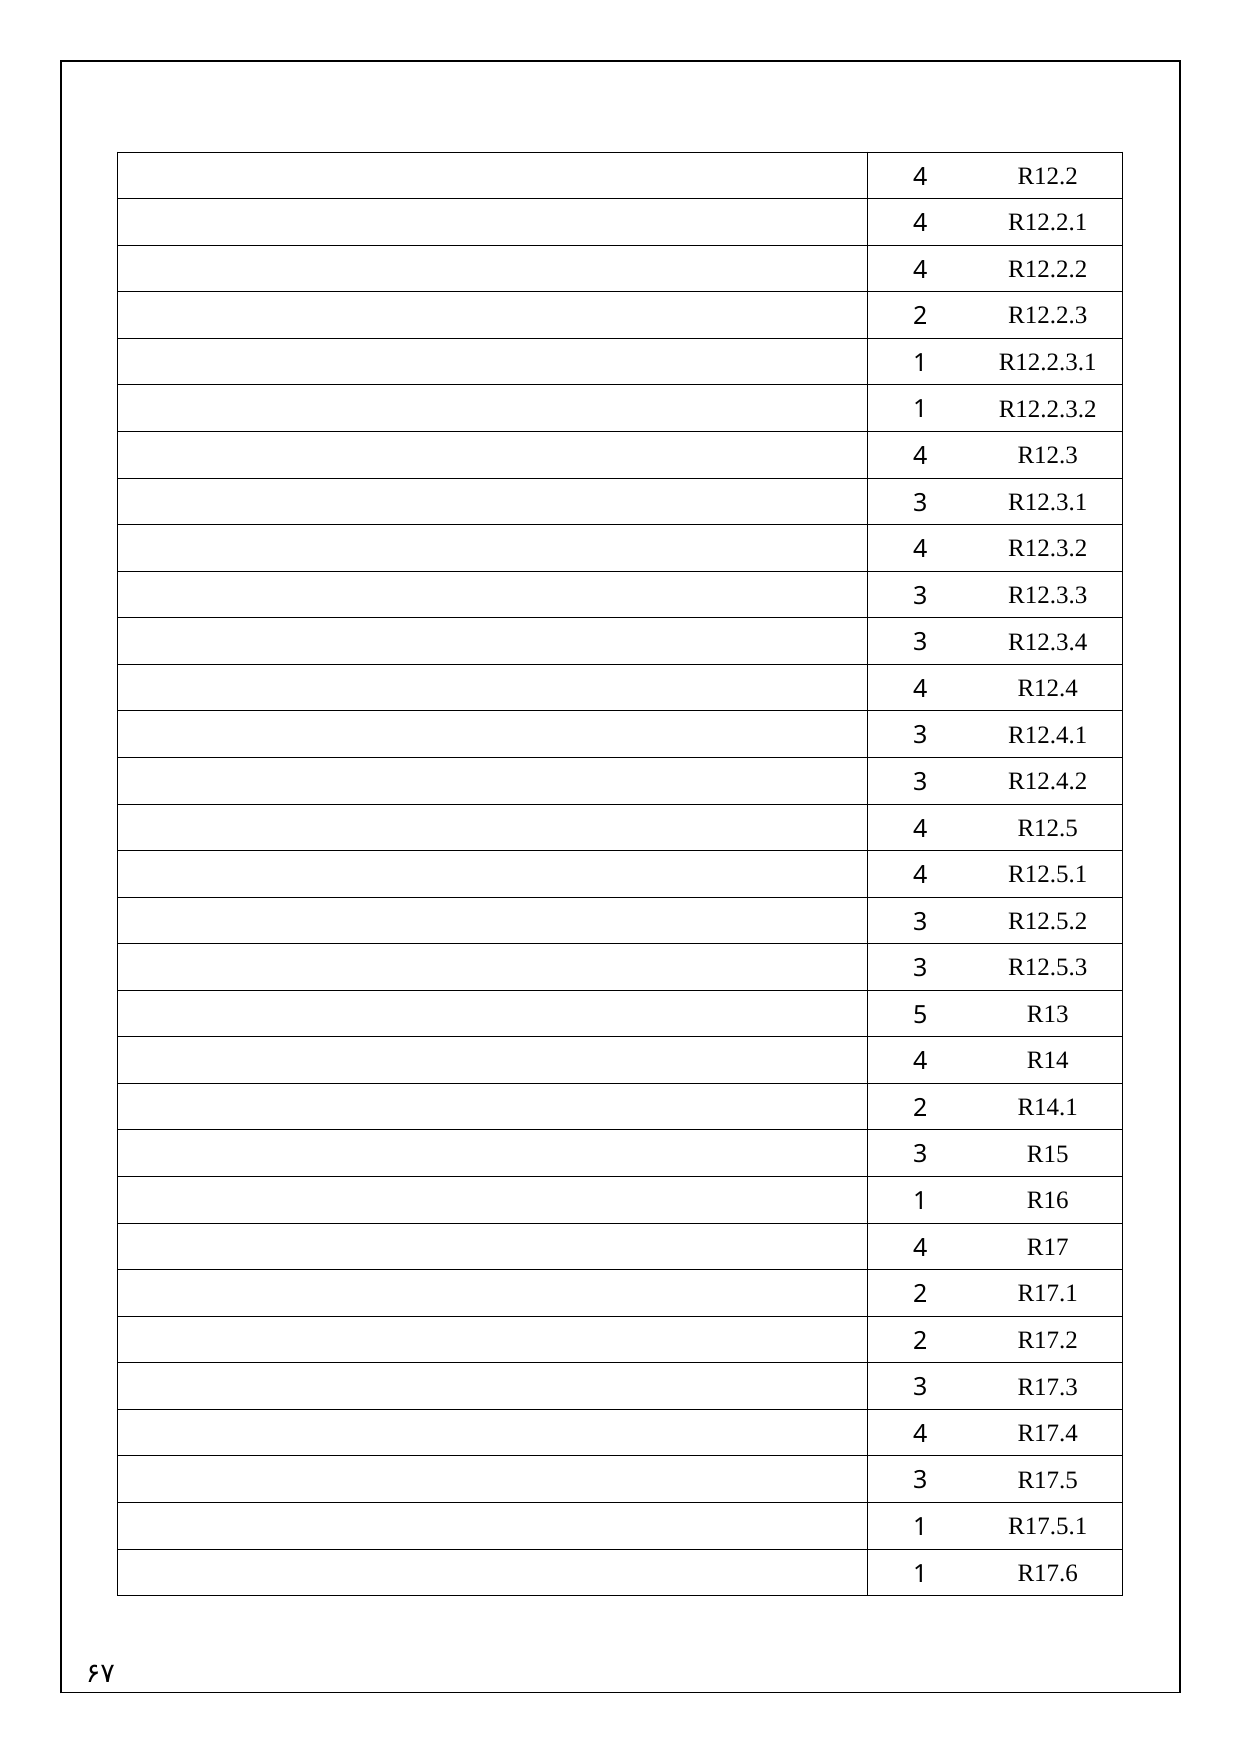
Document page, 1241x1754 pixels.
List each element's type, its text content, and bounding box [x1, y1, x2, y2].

table_cell [118, 1503, 493, 1548]
table_cell [493, 805, 867, 850]
table_cell [118, 1550, 493, 1595]
table_cell [493, 898, 867, 943]
table_cell [118, 1410, 493, 1455]
table_cell R12.5.1 [973, 851, 1122, 897]
table_cell 4 [868, 1410, 973, 1455]
table_cell R12.2 [973, 153, 1122, 198]
table_cell [118, 153, 493, 198]
table_cell [493, 1317, 867, 1362]
table_cell R17.1 [973, 1270, 1122, 1316]
table_cell 4 [868, 199, 973, 245]
table_cell 4 [868, 153, 973, 198]
table_cell [493, 292, 867, 338]
table_cell 1 [868, 1177, 973, 1222]
table_cell [493, 618, 867, 664]
table_cell 3 [868, 1363, 973, 1409]
table_cell R17.3 [973, 1363, 1122, 1409]
table_cell [493, 1550, 867, 1595]
table_cell 2 [868, 1270, 973, 1316]
table_cell R17.5 [973, 1456, 1122, 1502]
table_cell [493, 1410, 867, 1455]
table_cell [493, 432, 867, 477]
table_cell [118, 1224, 493, 1269]
table_cell [493, 246, 867, 291]
table_cell 2 [868, 292, 973, 338]
table_cell [118, 1037, 493, 1083]
table_cell R12.2.1 [973, 199, 1122, 245]
table_cell [118, 1130, 493, 1176]
table_cell [118, 1270, 493, 1316]
table_cell [493, 1224, 867, 1269]
table_cell [493, 199, 867, 245]
table_cell [118, 572, 493, 617]
table_cell 1 [868, 1550, 973, 1595]
table_cell R12.4 [973, 665, 1122, 710]
table_cell 3 [868, 711, 973, 757]
table_cell 1 [868, 1503, 973, 1548]
table_cell [493, 1037, 867, 1083]
table_cell R15 [973, 1130, 1122, 1176]
table_cell 4 [868, 1224, 973, 1269]
table_cell R12.3 [973, 432, 1122, 477]
table_cell 2 [868, 1317, 973, 1362]
table_cell [118, 199, 493, 245]
table_cell [118, 944, 493, 990]
table_cell [118, 991, 493, 1036]
table_cell [493, 665, 867, 710]
table_cell R17.6 [973, 1550, 1122, 1595]
table_cell R12.2.2 [973, 246, 1122, 291]
table_cell [493, 385, 867, 431]
table_cell [493, 711, 867, 757]
table_cell [493, 758, 867, 803]
table_cell 4 [868, 432, 973, 477]
table_cell [493, 1084, 867, 1129]
table_cell R17.4 [973, 1410, 1122, 1455]
table_cell [118, 246, 493, 291]
table_cell R12.4.1 [973, 711, 1122, 757]
table_cell [118, 851, 493, 897]
table_cell 1 [868, 385, 973, 431]
table_cell R12.2.3.1 [973, 339, 1122, 384]
table_cell 1 [868, 339, 973, 384]
table_cell [493, 153, 867, 198]
table_cell R16 [973, 1177, 1122, 1222]
table_cell [493, 1456, 867, 1502]
table_cell R12.2.3.2 [973, 385, 1122, 431]
table_cell [118, 432, 493, 477]
table_cell 3 [868, 479, 973, 524]
table_cell [118, 1177, 493, 1222]
table_cell [118, 385, 493, 431]
table_cell 3 [868, 618, 973, 664]
table_cell [118, 665, 493, 710]
table_cell [493, 851, 867, 897]
table_cell [493, 1363, 867, 1409]
table_cell 3 [868, 572, 973, 617]
table_cell R17.5.1 [973, 1503, 1122, 1548]
table_cell [118, 525, 493, 571]
table_cell R12.3.4 [973, 618, 1122, 664]
table_cell R17.2 [973, 1317, 1122, 1362]
table_cell [493, 1130, 867, 1176]
table_cell 5 [868, 991, 973, 1036]
table_cell 3 [868, 944, 973, 990]
table_cell [118, 618, 493, 664]
table_cell 2 [868, 1084, 973, 1129]
table_cell R12.5.2 [973, 898, 1122, 943]
table_cell 3 [868, 1456, 973, 1502]
table_cell R12.5.3 [973, 944, 1122, 990]
table_cell R14.1 [973, 1084, 1122, 1129]
table_cell 4 [868, 246, 973, 291]
table_cell R12.2.3 [973, 292, 1122, 338]
table_cell [118, 805, 493, 850]
table_cell [493, 1177, 867, 1222]
table_cell 3 [868, 1130, 973, 1176]
table_cell [493, 572, 867, 617]
table_cell R14 [973, 1037, 1122, 1083]
table_cell 3 [868, 898, 973, 943]
table_cell [118, 1084, 493, 1129]
table_cell 4 [868, 665, 973, 710]
table_cell [493, 1503, 867, 1548]
table_cell 4 [868, 805, 973, 850]
table_cell [493, 479, 867, 524]
table_cell [493, 339, 867, 384]
table_cell [118, 479, 493, 524]
table_cell R12.3.2 [973, 525, 1122, 571]
table_cell 3 [868, 758, 973, 803]
table_cell 4 [868, 851, 973, 897]
table_cell [118, 1363, 493, 1409]
table_cell [493, 991, 867, 1036]
table_cell [118, 292, 493, 338]
table_cell [118, 758, 493, 803]
table_cell [118, 1317, 493, 1362]
table_cell [118, 1456, 493, 1502]
table_cell [493, 944, 867, 990]
table_cell R12.3.1 [973, 479, 1122, 524]
table_cell R12.5 [973, 805, 1122, 850]
table_cell R12.4.2 [973, 758, 1122, 803]
table_cell 4 [868, 1037, 973, 1083]
table_cell R17 [973, 1224, 1122, 1269]
table_cell [118, 898, 493, 943]
table_cell R13 [973, 991, 1122, 1036]
table_cell [118, 339, 493, 384]
table_cell R12.3.3 [973, 572, 1122, 617]
table_cell [118, 711, 493, 757]
table_cell [493, 525, 867, 571]
table_cell [493, 1270, 867, 1316]
table_cell 4 [868, 525, 973, 571]
